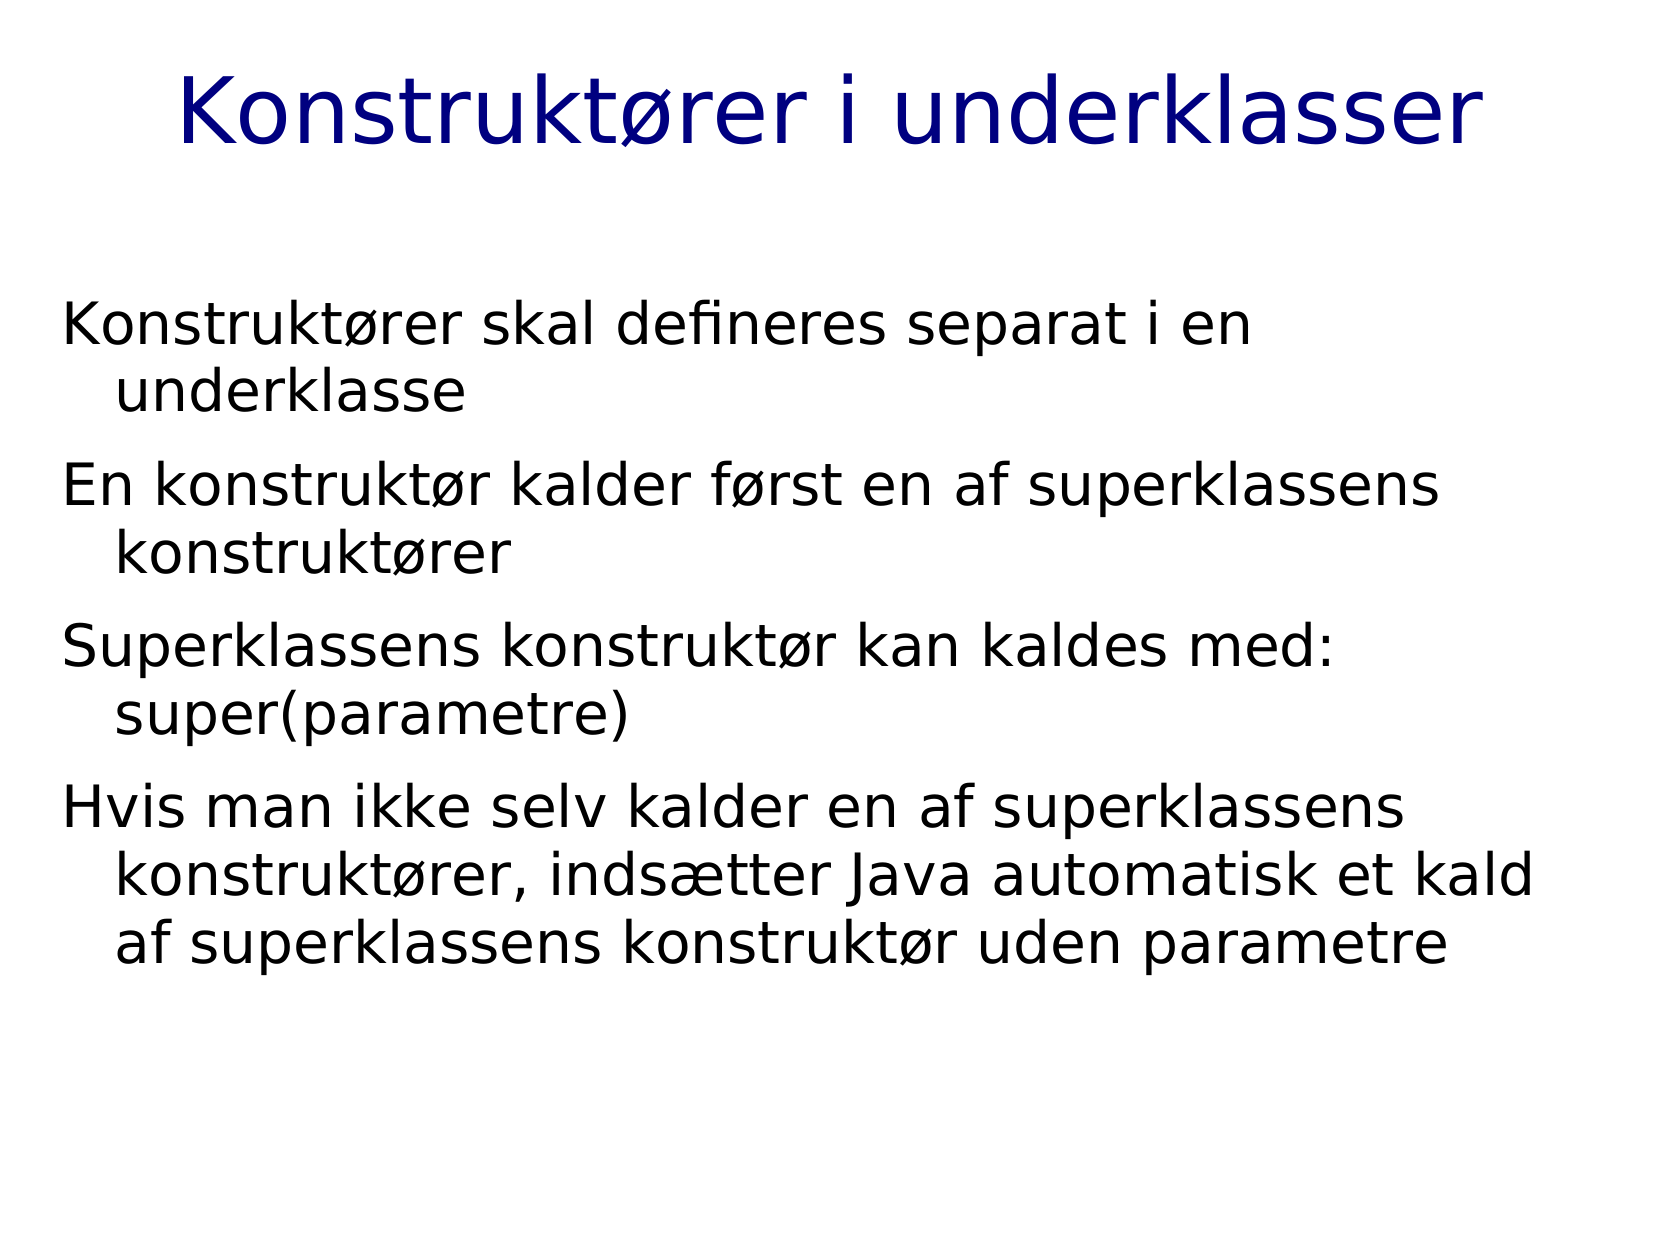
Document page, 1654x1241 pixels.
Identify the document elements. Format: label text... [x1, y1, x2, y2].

title Konstruktører i underklasser [30, 8, 1620, 216]
list Konstruktører skal defineres separat i en underklasse En konstruktør kalder først en af superklassens konstruktører Superklassens konstruktør kan kaldes med: super(parametre) Hvis man ikke selv kalder en af superklassens konstruktører, indsætter Java automatisk et kald af superklassens konstruktør uden parametre [44, 290, 1606, 1211]
